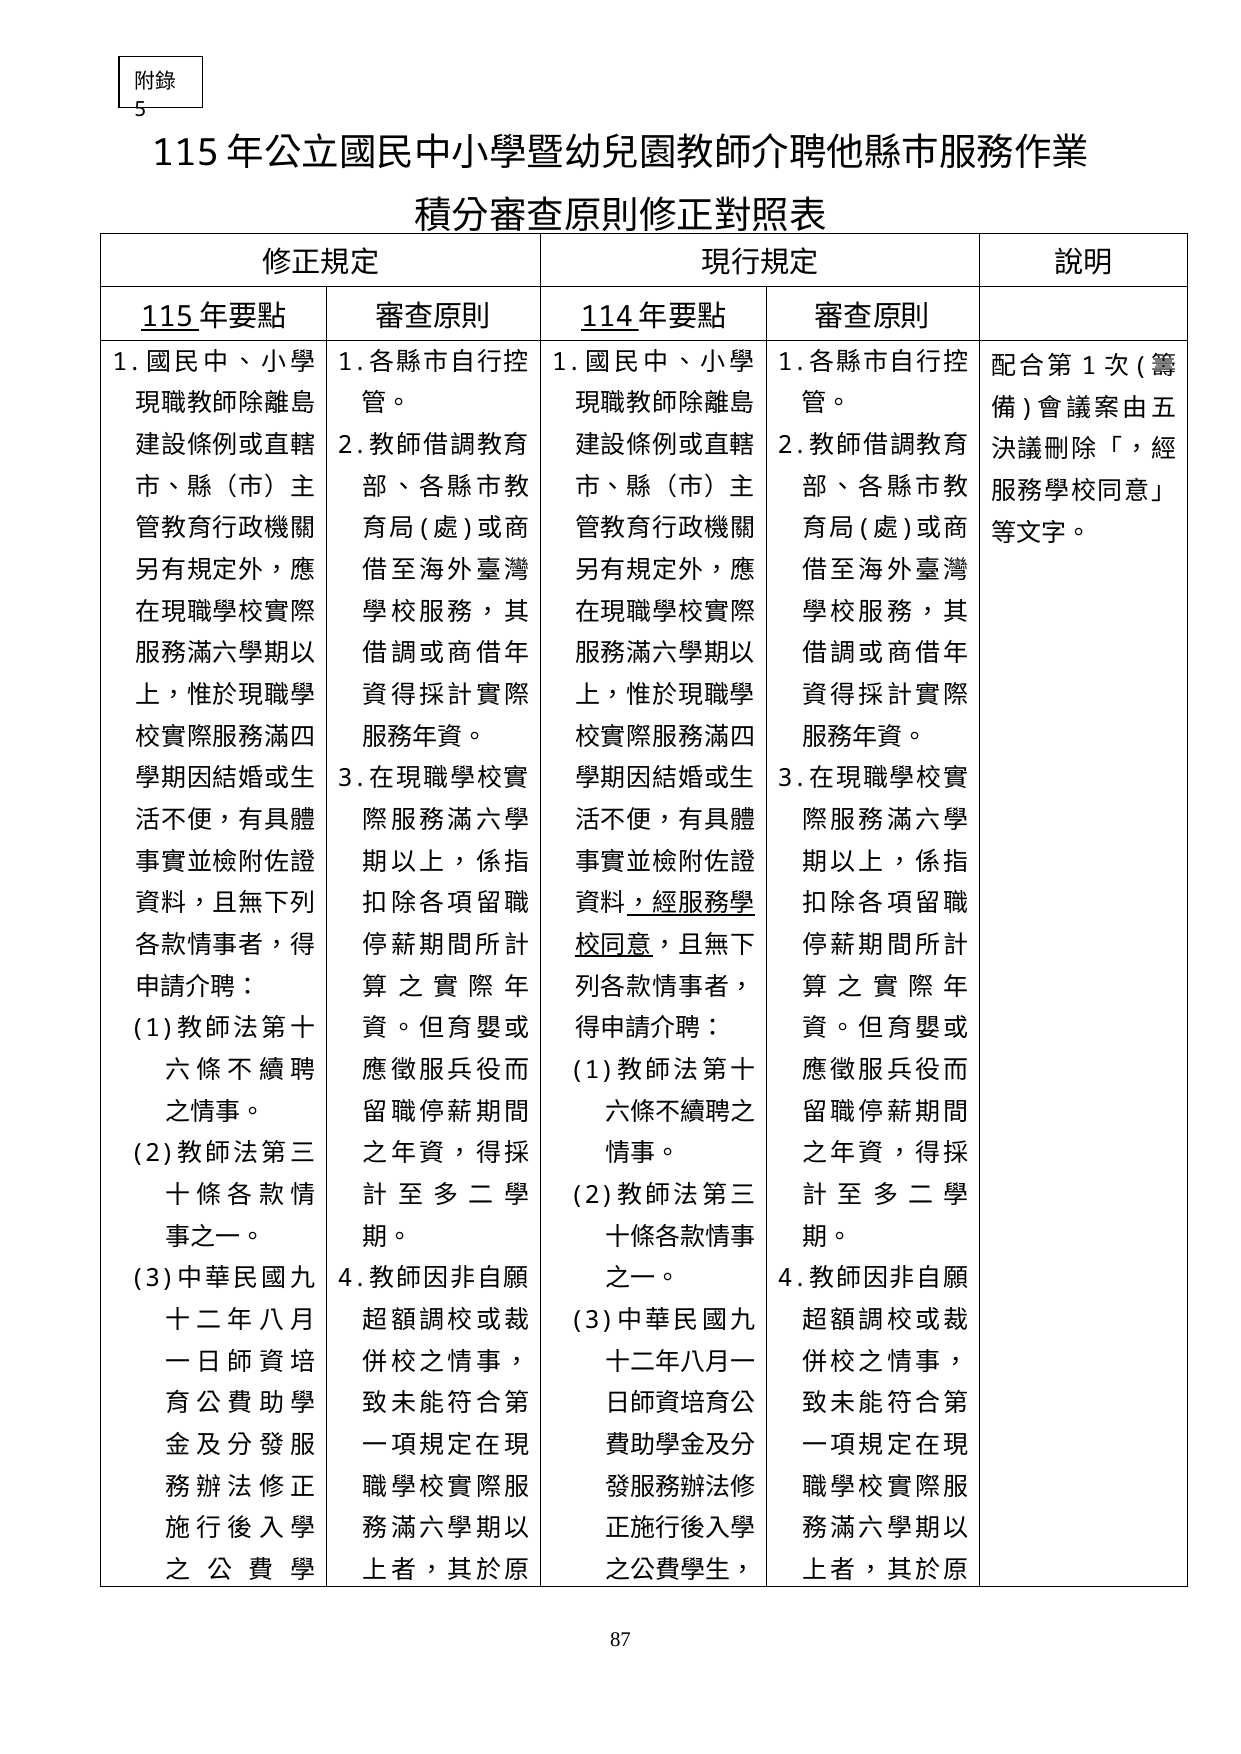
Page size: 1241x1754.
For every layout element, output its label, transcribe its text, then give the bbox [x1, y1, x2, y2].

table_cell 1.各縣市自行控管。 2.教師借調教育部、各縣市教育局(處)或商借至海外臺灣學校服務，其借調或商借年資得採計實際服務年資。 3.在現職學校實際服務滿六學期以上，係指扣除各項留職停薪期間所計算之實際年資。但育嬰或應徵服兵役而留職停薪期間之年資，得採計至多二學期。 4.教師因非自願超額調校或裁併校之情事，致未能符合第一項規定在現職學校實際服務滿六學期以上者，其於原 [327, 341, 540, 1586]
table_header 現行規定 [541, 234, 979, 286]
table_cell 審查原則 [327, 287, 540, 340]
table_header 說明 [980, 234, 1187, 286]
table_cell 1.國民中、小學現職教師除離島建設條例或直轄市、縣（市）主管教育行政機關另有規定外，應在現職學校實際服務滿六學期以上，惟於現職學校實際服務滿四學期因結婚或生活不便，有具體事實並檢附佐證資料，且無下列各款情事者，得申請介聘： (1)教師法第十六條不續聘之情事。 (2)教師法第三十條各款情事之一。 (3)中華民國九十二年八月一日師資培育公費助學金及分發服務辦法修正施行後入學之公費學 [101, 341, 326, 1586]
table_cell 配合第1次(籌備)會議案由五決議刪除「，經服務學校同意」等文字。 [980, 341, 1187, 1586]
table_cell 審查原則 [767, 287, 979, 340]
table_cell 1.各縣市自行控管。 2.教師借調教育部、各縣市教育局(處)或商借至海外臺灣學校服務，其借調或商借年資得採計實際服務年資。 3.在現職學校實際服務滿六學期以上，係指扣除各項留職停薪期間所計算之實際年資。但育嬰或應徵服兵役而留職停薪期間之年資，得採計至多二學期。 4.教師因非自願超額調校或裁併校之情事，致未能符合第一項規定在現職學校實際服務滿六學期以上者，其於原 [767, 341, 979, 1586]
table_header 修正規定 [101, 234, 540, 286]
table_cell 1.國民中、小學現職教師除離島建設條例或直轄市、縣（市）主管教育行政機關另有規定外，應在現職學校實際服務滿六學期以上，惟於現職學校實際服務滿四學期因結婚或生活不便，有具體事實並檢附佐證資料，經服務學校同意，且無下列各款情事者，得申請介聘： (1)教師法第十六條不續聘之情事。 (2)教師法第三十條各款情事之一。 (3)中華民國九十二年八月一日師資培育公費助學金及分發服務辦法修正施行後入學之公費學生， [541, 341, 766, 1586]
table_cell 115年要點 [101, 287, 326, 340]
text 115年公立國民中小學暨幼兒園教師介聘他縣巿服務作業 [118, 108, 1122, 170]
table_cell 114年要點 [541, 287, 766, 340]
table_cell [980, 287, 1187, 340]
text 積分審查原則修正對照表 [118, 170, 1122, 233]
